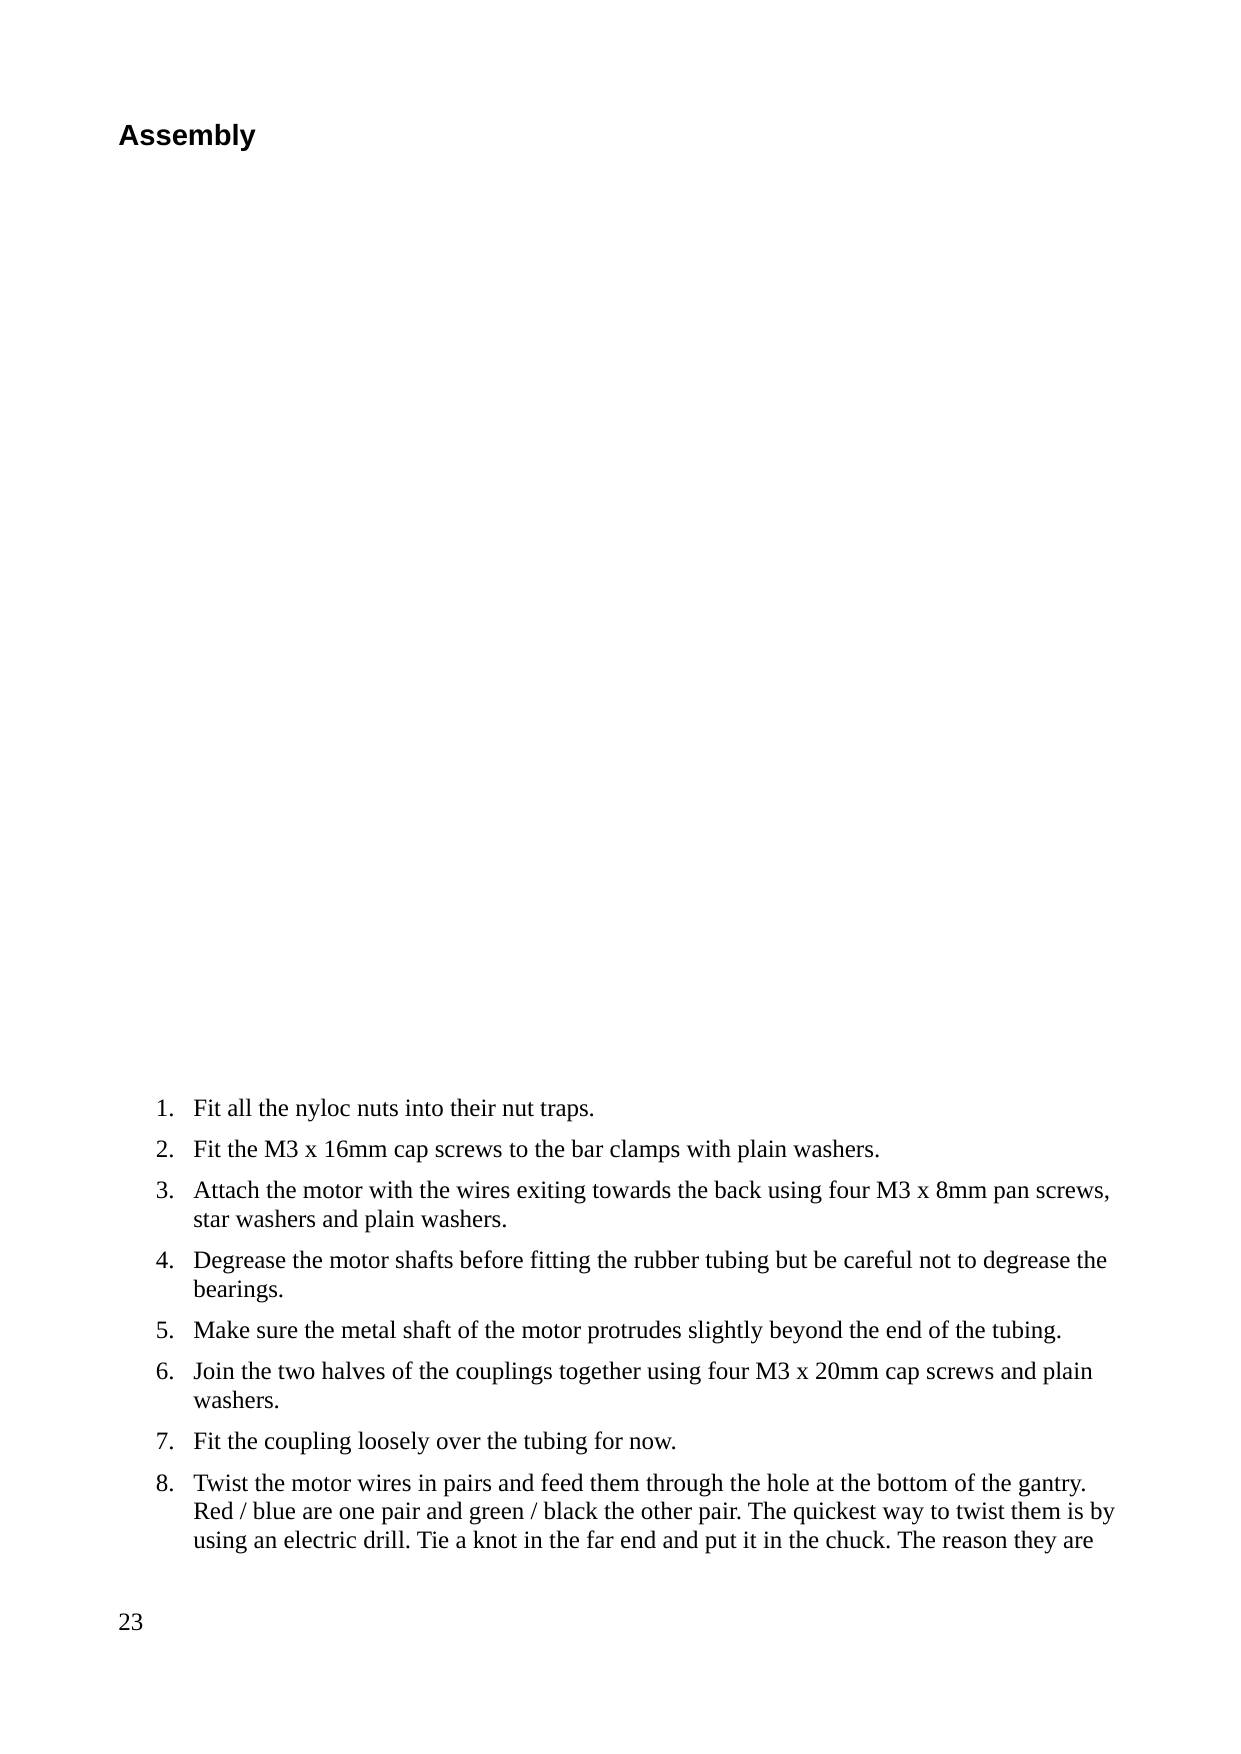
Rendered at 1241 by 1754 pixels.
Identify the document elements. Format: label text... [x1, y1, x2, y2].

list Degrease the motor shafts before fitting the rubber tubing but be careful not to degrease the bearings. [156, 1245, 1122, 1303]
list Join the two halves of the couplings together using four M3 x 20mm cap screws and plain washers. [156, 1356, 1122, 1414]
list Twist the motor wires in pairs and feed them through the hole at the bottom of the gantry. Red / blue are one pair and green / black the other pair. The quickest way to twist them is by using an electric drill. Tie a knot in the far end and put it in the chuck. The reason they are [156, 1468, 1122, 1554]
list Fit all the nyloc nuts into their nut traps. [156, 1093, 1122, 1121]
list Attach the motor with the wires exiting towards the back using four M3 x 8mm pan screws, star washers and plain washers. [156, 1175, 1122, 1233]
list Make sure the metal shaft of the motor protrudes slightly beyond the end of the tubing. [156, 1315, 1122, 1344]
list Fit the M3 x 16mm cap screws to the bar clamps with plain washers. [156, 1134, 1122, 1163]
list Fit the coupling loosely over the tubing for now. [156, 1426, 1122, 1455]
subtitle Assembly [118, 118, 1122, 152]
